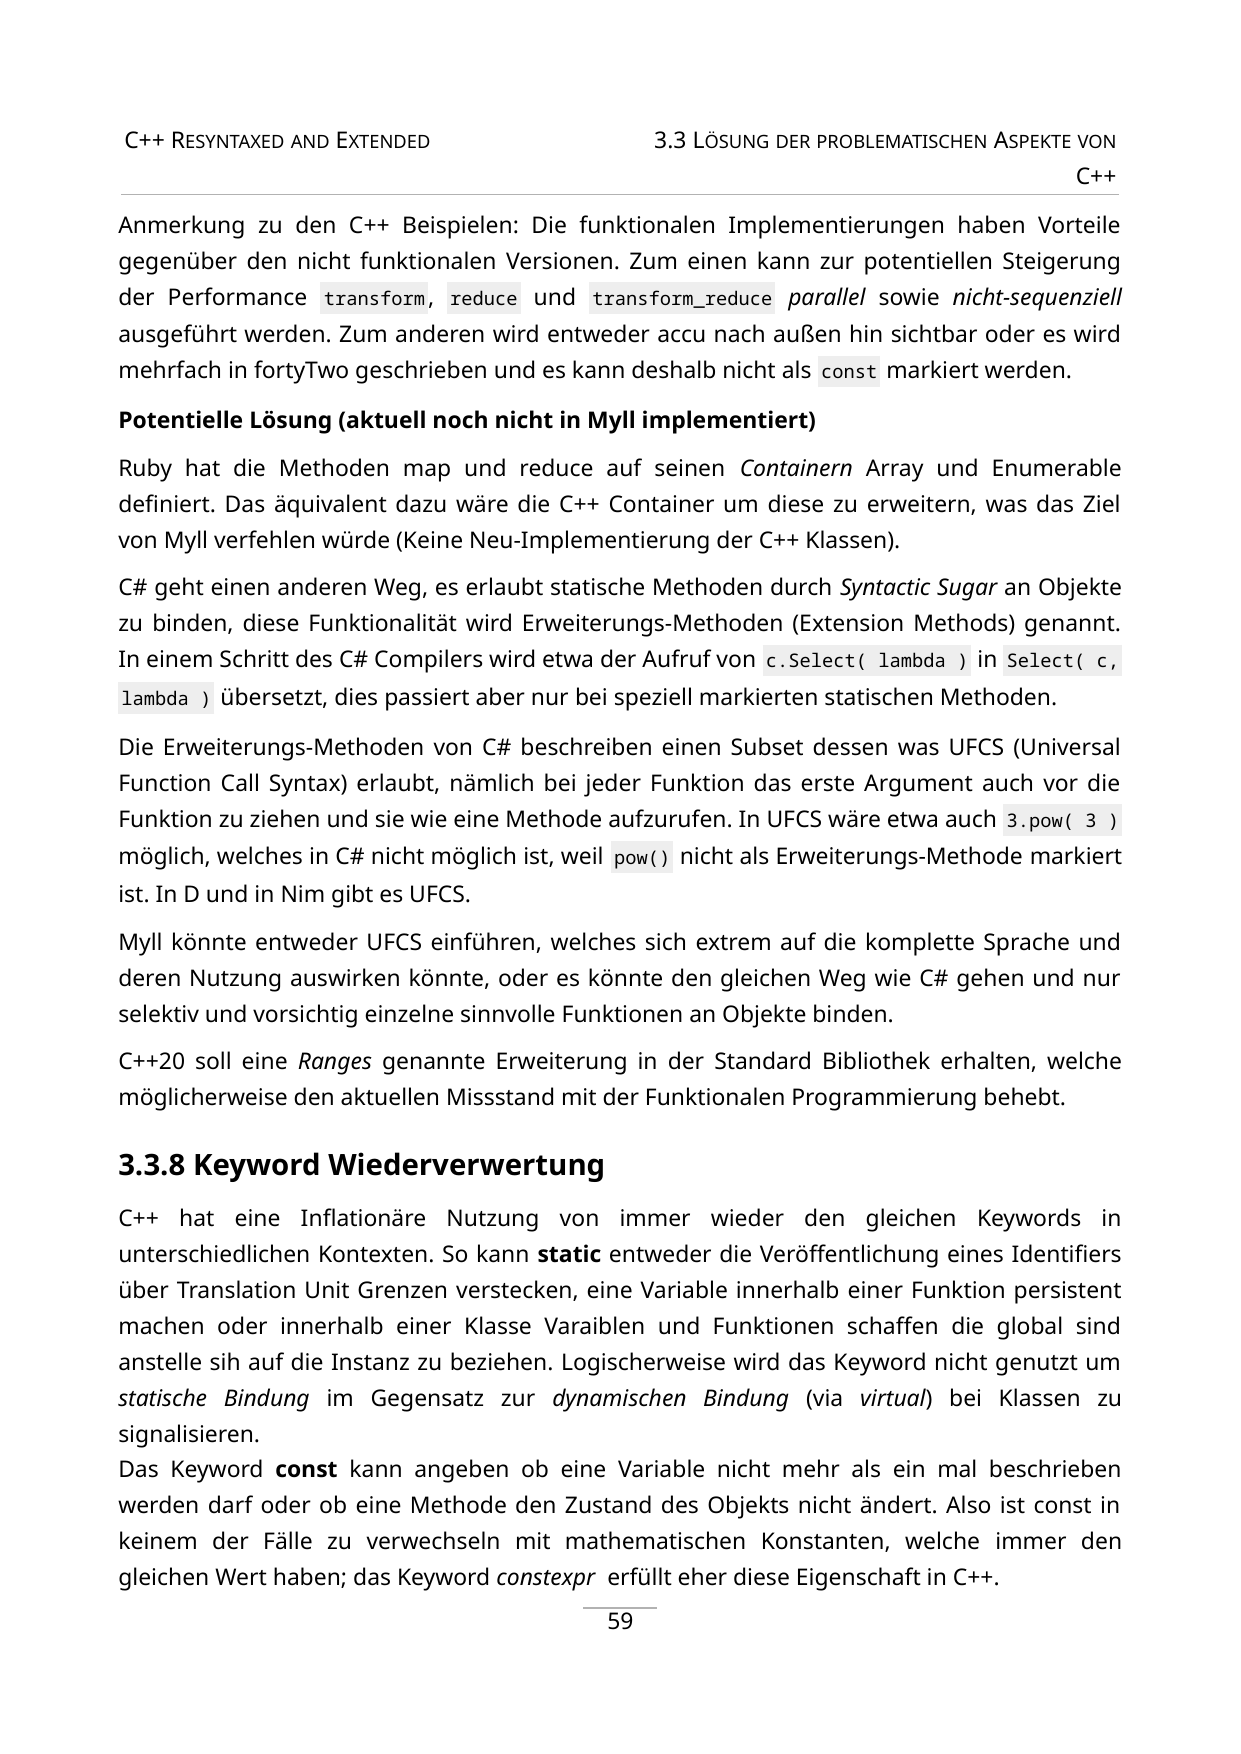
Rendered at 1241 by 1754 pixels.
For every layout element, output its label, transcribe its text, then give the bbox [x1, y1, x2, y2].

text Potentielle Lösung (aktuell noch nicht in Myll implementiert) [118, 404, 1122, 435]
text Ruby hat die Methoden map und reduce auf seinen Containern Array und Enumerable definiert. Das äquivalent dazu wäre die C++ Container um diese zu erweitern, was das Ziel von Myll verfehlen würde (Keine Neu-Implementierung der C++ Klassen). [118, 452, 1122, 555]
text C# geht einen anderen Weg, es erlaubt statische Methoden durch Syntactic Sugar an Objekte zu binden, diese Funktionalität wird Erweiterungs-Methoden (Extension Methods) genannt. In einem Schritt des C# Compilers wird etwa der Aufruf von c.Select( lambda ) in Select( c, lambda ) übersetzt, dies passiert aber nur bei speziell markierten statischen Methoden. [118, 571, 1122, 714]
subtitle Keyword Wiederverwertung [118, 1143, 1122, 1183]
text C++20 soll eine Ranges genannte Erweiterung in der Standard Bibliothek erhalten, welche möglicherweise den aktuellen Missstand mit der Funktionalen Programmierung behebt. [118, 1045, 1122, 1112]
text C++ hat eine Inflationäre Nutzung von immer wieder den gleichen Keywords in unterschiedlichen Kontexten. So kann static entweder die Veröffentlichung eines Identifiers über Translation Unit Grenzen verstecken, eine Variable innerhalb einer Funktion persistent machen oder innerhalb einer Klasse Varaiblen und Funktionen schaffen die global sind anstelle sih auf die Instanz zu beziehen. Logischerweise wird das Keyword nicht genutzt um statische Bindung im Gegensatz zur dynamischen Bindung (via virtual) bei Klassen zu signalisieren. Das Keyword const kann angeben ob eine Variable nicht mehr als ein mal beschrieben werden darf oder ob eine Methode den Zustand des Objekts nicht ändert. Also ist const in keinem der Fälle zu verwechseln mit mathematischen Konstanten, welche immer den gleichen Wert haben; das Keyword constexpr erfüllt eher diese Eigenschaft in C++. [118, 1202, 1122, 1592]
text Myll könnte entweder UFCS einführen, welches sich extrem auf die komplette Sprache und deren Nutzung auswirken könnte, oder es könnte den gleichen Weg wie C# gehen und nur selektiv und vorsichtig einzelne sinnvolle Funktionen an Objekte binden. [118, 926, 1122, 1029]
text Anmerkung zu den C++ Beispielen: Die funktionalen Implementierungen haben Vorteile gegenüber den nicht funktionalen Versionen. Zum einen kann zur potentiellen Steigerung der Performance transform, reduce und transform_reduce parallel sowie nicht-sequenziell ausgeführt werden. Zum anderen wird entweder accu nach außen hin sichtbar oder es wird mehrfach in fortyTwo geschrieben und es kann deshalb nicht als const markiert werden. [118, 209, 1122, 387]
text Die Erweiterungs-Methoden von C# beschreiben einen Subset dessen was UFCS (Universal Function Call Syntax) erlaubt, nämlich bei jeder Funktion das erste Argument auch vor die Funktion zu ziehen und sie wie eine Methode aufzurufen. In UFCS wäre etwa auch 3.pow( 3 ) möglich, welches in C# nicht möglich ist, weil pow() nicht als Erweiterungs-Methode markiert ist. In D und in Nim gibt es UFCS. [118, 731, 1122, 909]
